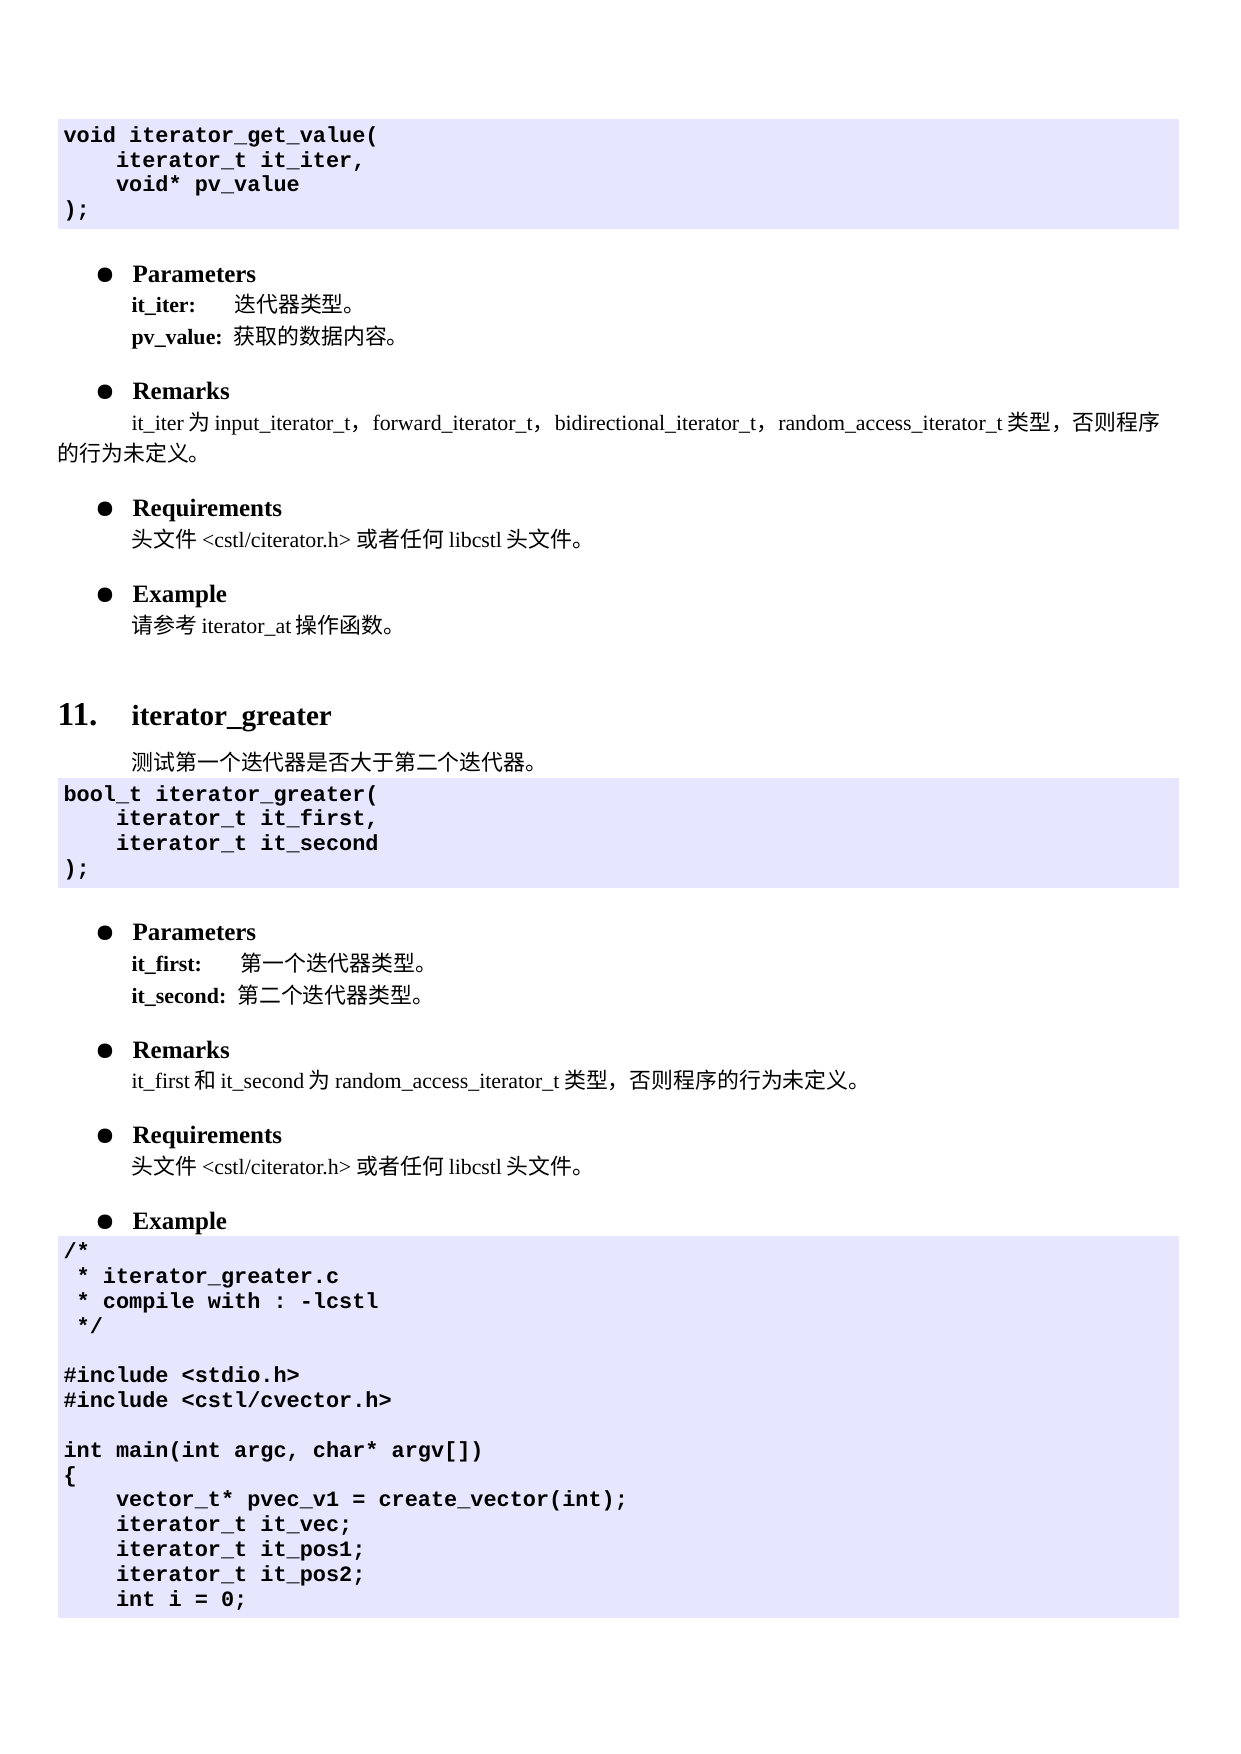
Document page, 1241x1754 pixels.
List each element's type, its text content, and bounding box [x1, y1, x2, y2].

list Parameters [95, 259, 1179, 287]
text it_iter为input_iterator_t，forward_iterator_t，bidirectional_iterator_t，random_access_iterator_t类型，否则程序的行为未定义。 [57, 405, 1179, 468]
text it_first: 第一个迭代器类型。 [57, 946, 1179, 978]
list Requirements [95, 493, 1179, 522]
list Example [95, 1206, 1179, 1235]
table_header bool_t iterator_greater( iterator_t it_first, iterator_t it_second ); [58, 778, 1179, 888]
list Parameters [95, 917, 1179, 946]
table_header void iterator_get_value( iterator_t it_iter, void* pv_value ); [58, 119, 1179, 229]
list Requirements [95, 1120, 1179, 1149]
text it_iter: 迭代器类型。 [57, 287, 1179, 319]
list Remarks [95, 376, 1179, 405]
text it_first和it_second为random_access_iterator_t类型，否则程序的行为未定义。 [57, 1063, 1179, 1095]
list Example [95, 579, 1179, 608]
text it_second: 第二个迭代器类型。 [57, 978, 1179, 1009]
text 头文件 <cstl/citerator.h> 或者任何libcstl头文件。 [57, 1149, 1179, 1181]
text 测试第一个迭代器是否大于第二个迭代器。 [57, 745, 1179, 777]
text 头文件 <cstl/citerator.h> 或者任何libcstl头文件。 [57, 522, 1179, 554]
table_header /* * iterator_greater.c * compile with : -lcstl */ #include <stdio.h> #include <cstl/cvector.h> int main(int argc, char* argv[]) { vector_t* pvec_v1 = create_vector(int); iterator_t it_vec; iterator_t it_pos1; iterator_t it_pos2; int i = 0; [58, 1236, 1179, 1618]
subtitle iterator_greater [57, 694, 1179, 733]
text 请参考iterator_at操作函数。 [57, 608, 1179, 639]
text pv_value: 获取的数据内容。 [57, 319, 1179, 351]
list Remarks [95, 1035, 1179, 1063]
